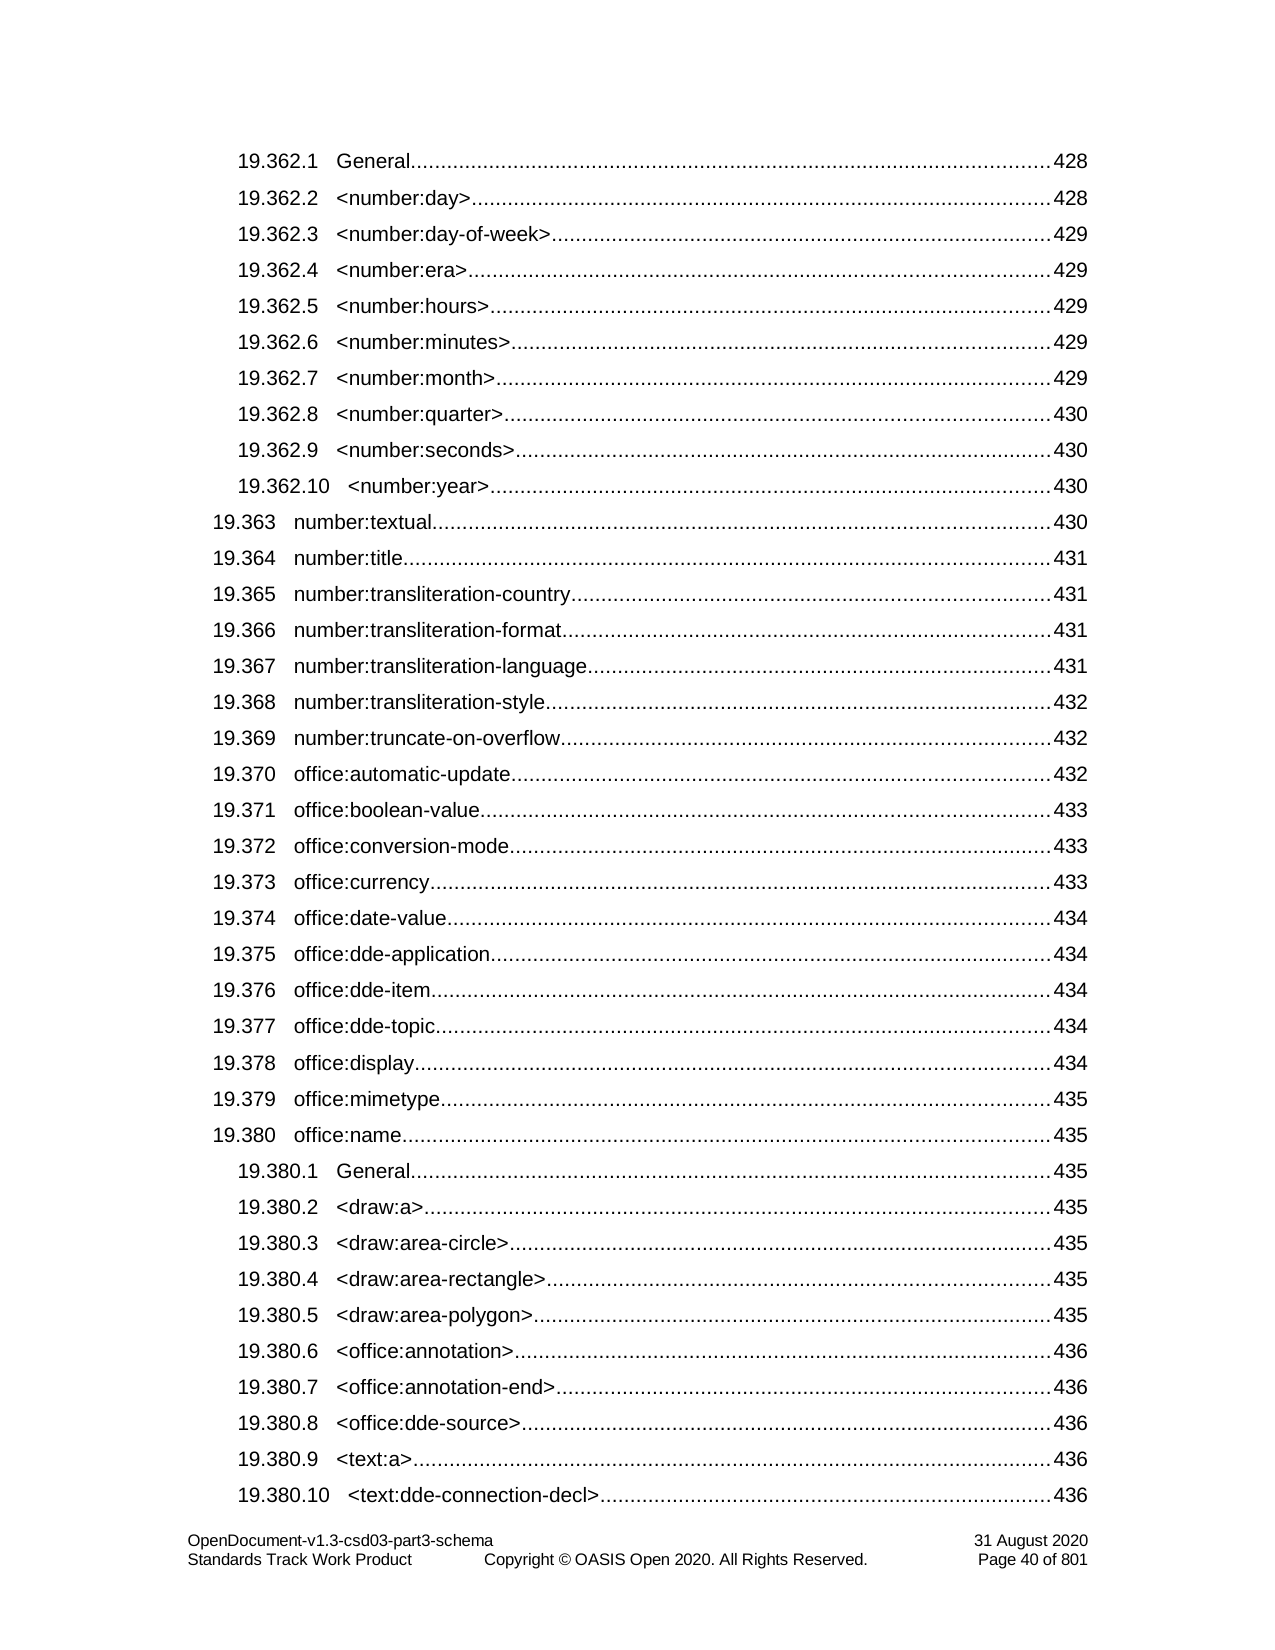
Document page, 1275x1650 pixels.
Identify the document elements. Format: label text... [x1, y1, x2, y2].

text 19.369 number:truncate-on-overflow 432 [212, 727, 1088, 750]
text 19.372 office:conversion-mode 433 [212, 835, 1088, 858]
text 19.379 office:mimetype 435 [212, 1087, 1088, 1111]
text 19.362.1 General 428 [237, 150, 1088, 173]
text 19.368 number:transliteration-style 432 [212, 691, 1088, 714]
text 19.380 office:name 435 [212, 1123, 1088, 1147]
text 19.376 office:dde-item 434 [212, 979, 1088, 1002]
text 19.362.7 <number:month> 429 [237, 366, 1088, 390]
text 19.362.6 <number:minutes> 429 [237, 330, 1088, 354]
text 19.362.8 <number:quarter> 430 [237, 402, 1088, 426]
text 19.364 number:title 431 [212, 546, 1088, 570]
text 19.367 number:transliteration-language 431 [212, 654, 1088, 678]
text 19.380.8 <office:dde-source> 436 [237, 1411, 1088, 1435]
text 19.370 office:automatic-update 432 [212, 763, 1088, 786]
text 19.380.4 <draw:area-rectangle> 435 [237, 1267, 1088, 1291]
text 19.363 number:textual 430 [212, 510, 1088, 534]
text 19.373 office:currency 433 [212, 871, 1088, 894]
text 19.378 office:display 434 [212, 1051, 1088, 1074]
text 19.380.3 <draw:area-circle> 435 [237, 1231, 1088, 1255]
text 19.365 number:transliteration-country 431 [212, 582, 1088, 606]
text 19.377 office:dde-topic 434 [212, 1015, 1088, 1038]
text 19.374 office:date-value 434 [212, 907, 1088, 930]
text 19.362.10 <number:year> 430 [237, 474, 1088, 498]
text 19.362.9 <number:seconds> 430 [237, 438, 1088, 462]
text 19.380.5 <draw:area-polygon> 435 [237, 1303, 1088, 1327]
text 19.362.5 <number:hours> 429 [237, 294, 1088, 318]
text 19.380.6 <office:annotation> 436 [237, 1339, 1088, 1363]
text 19.380.7 <office:annotation-end> 436 [237, 1375, 1088, 1399]
text 19.380.9 <text:a> 436 [237, 1447, 1088, 1471]
text 19.366 number:transliteration-format 431 [212, 618, 1088, 642]
text 19.362.4 <number:era> 429 [237, 258, 1088, 282]
text 19.362.3 <number:day-of-week> 429 [237, 222, 1088, 246]
text 19.380.1 General 435 [237, 1159, 1088, 1183]
text 19.362.2 <number:day> 428 [237, 186, 1088, 209]
text 19.380.2 <draw:a> 435 [237, 1195, 1088, 1219]
text 19.371 office:boolean-value 433 [212, 799, 1088, 822]
text 19.380.10 <text:dde-connection-decl> 436 [237, 1483, 1088, 1507]
text 19.375 office:dde-application 434 [212, 943, 1088, 966]
